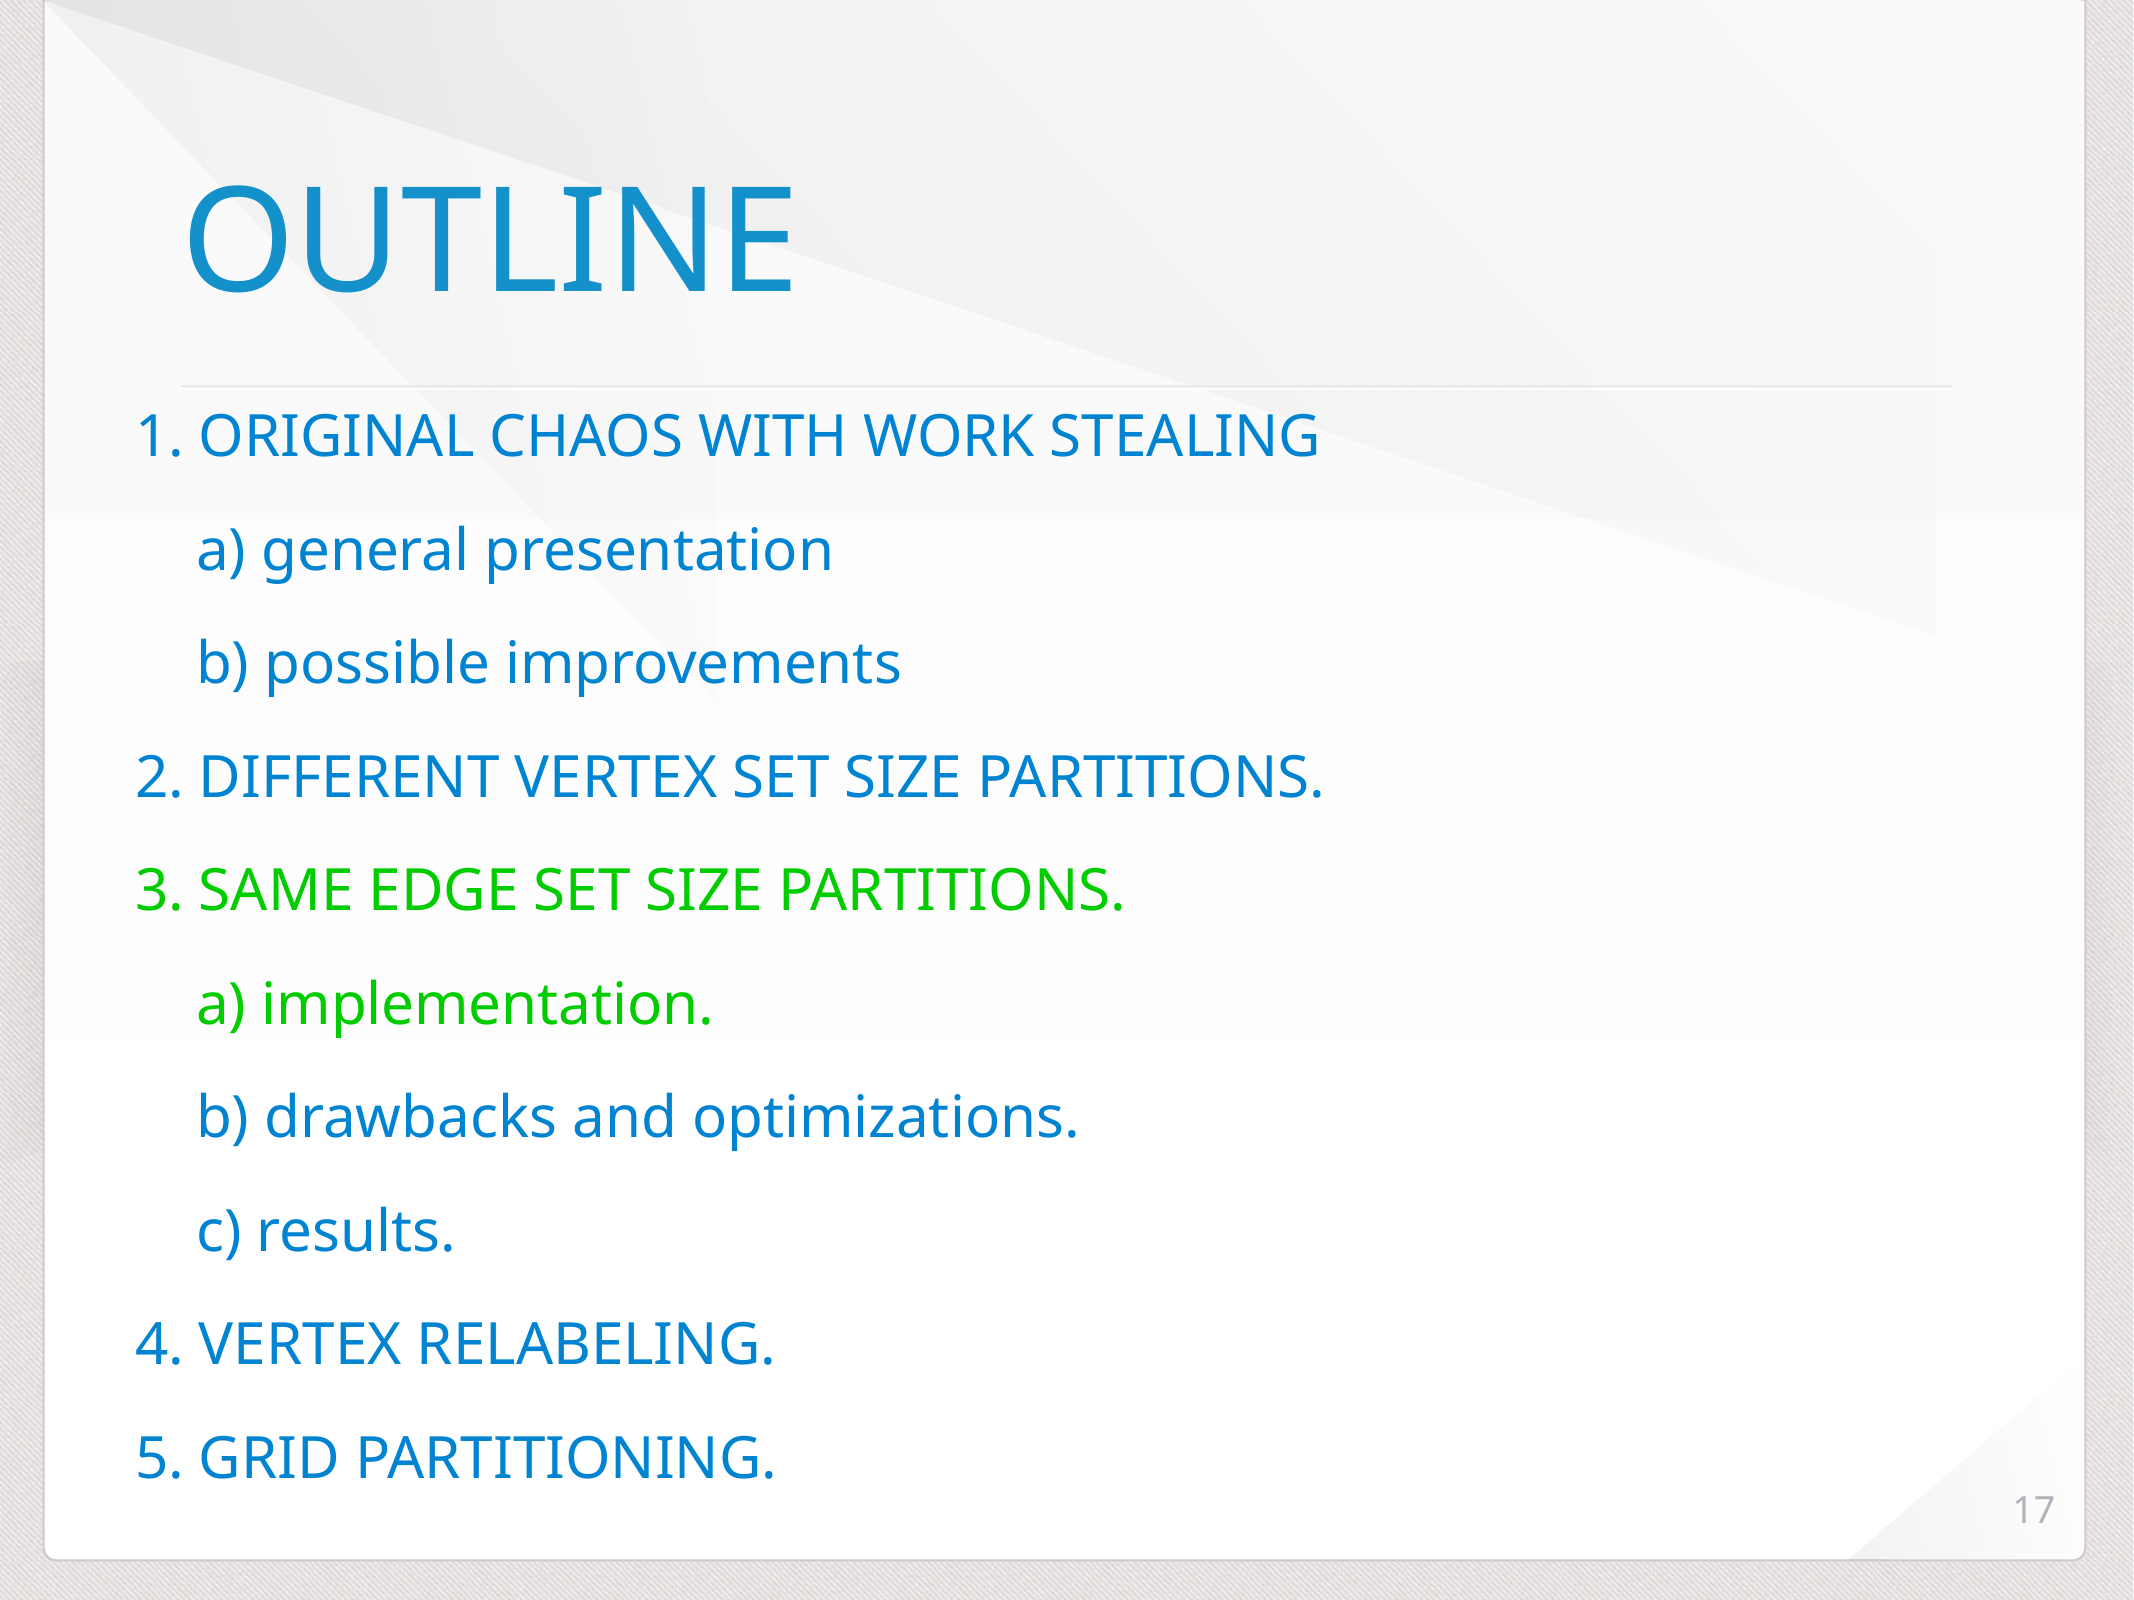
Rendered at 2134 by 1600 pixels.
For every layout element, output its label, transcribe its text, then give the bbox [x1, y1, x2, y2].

slide_number [1909, 1476, 2071, 1548]
list 1. ORIGINAL CHAOS WITH WORK STEALING a) general presentation b) possible improvements 2. DIFFERENT VERTEX SET SIZE PARTITIONS. 3. SAME EDGE SET SIZE PARTITIONS. a) implementation. b) drawbacks and optimizations. c) results. 4. VERTEX RELABELING. 5. GRID PARTITIONING. [135, 285, 1453, 1244]
title OUTLINE [181, 145, 1953, 355]
picture [0, 0, 2134, 1600]
